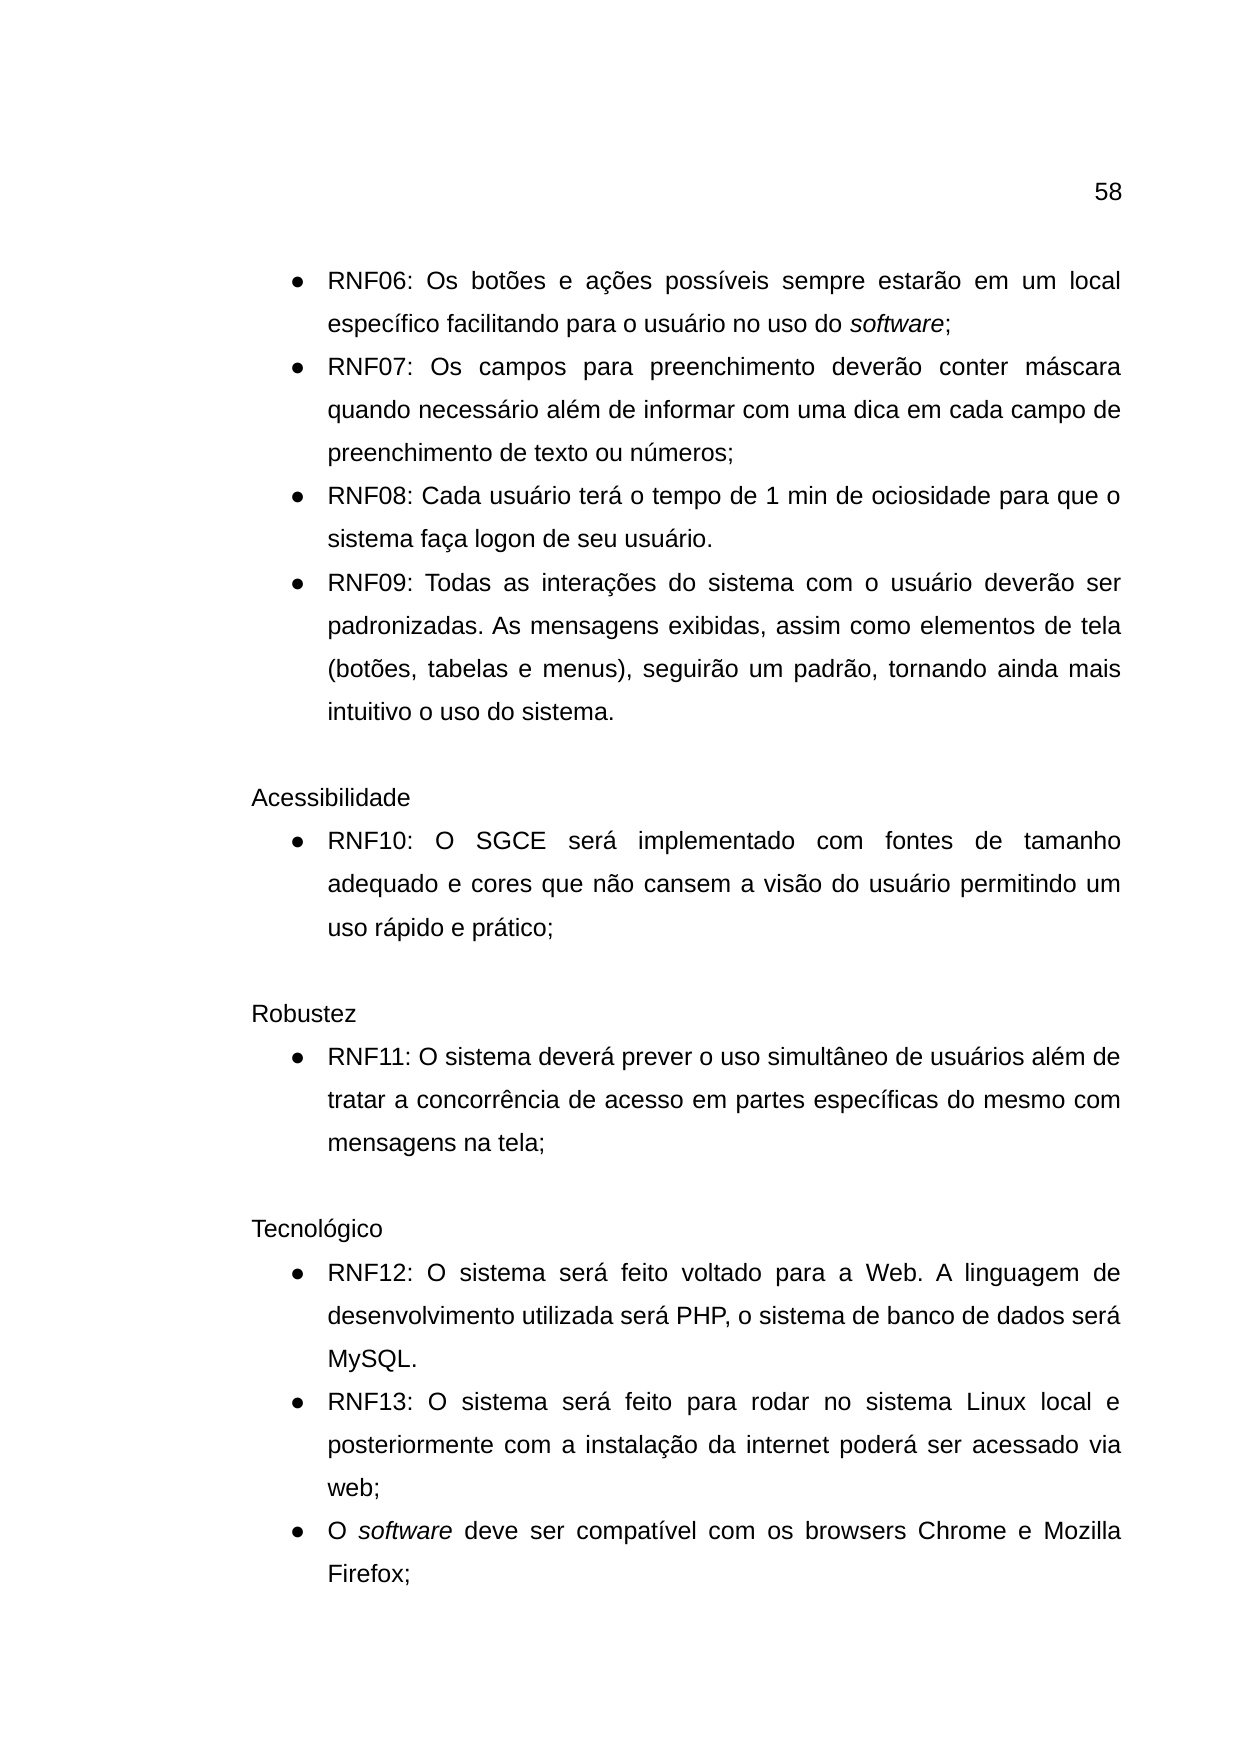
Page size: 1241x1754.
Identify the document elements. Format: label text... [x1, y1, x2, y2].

list RNF10: O SGCE será implementado com fontes de tamanho adequado e cores que não cansem a visão do usuário permitindo um uso rápido e prático; [290, 826, 1122, 941]
text Acessibilidade [177, 783, 1122, 812]
list RNF09: Todas as interações do sistema com o usuário deverão ser padronizadas. As mensagens exibidas, assim como elementos de tela (botões, tabelas e menus), seguirão um padrão, tornando ainda mais intuitivo o uso do sistema. [290, 568, 1122, 726]
list RNF13: O sistema será feito para rodar no sistema Linux local e posteriormente com a instalação da internet poderá ser acessado via web; [290, 1387, 1122, 1502]
list RNF07: Os campos para preenchimento deverão conter máscara quando necessário além de informar com uma dica em cada campo de preenchimento de texto ou números; [290, 352, 1122, 467]
list RNF06: Os botões e ações possíveis sempre estarão em um local específico facilitando para o usuário no uso do software; [290, 266, 1122, 338]
list RNF12: O sistema será feito voltado para a Web. A linguagem de desenvolvimento utilizada será PHP, o sistema de banco de dados será MySQL. [290, 1258, 1122, 1373]
list RNF08: Cada usuário terá o tempo de 1 min de ociosidade para que o sistema faça logon de seu usuário. [290, 481, 1122, 553]
text Tecnológico [177, 1214, 1122, 1243]
text Robustez [177, 999, 1122, 1028]
list RNF11: O sistema deverá prever o uso simultâneo de usuários além de tratar a concorrência de acesso em partes específicas do mesmo com mensagens na tela; [290, 1042, 1122, 1157]
list O software deve ser compatível com os browsers Chrome e Mozilla Firefox; [290, 1516, 1122, 1588]
